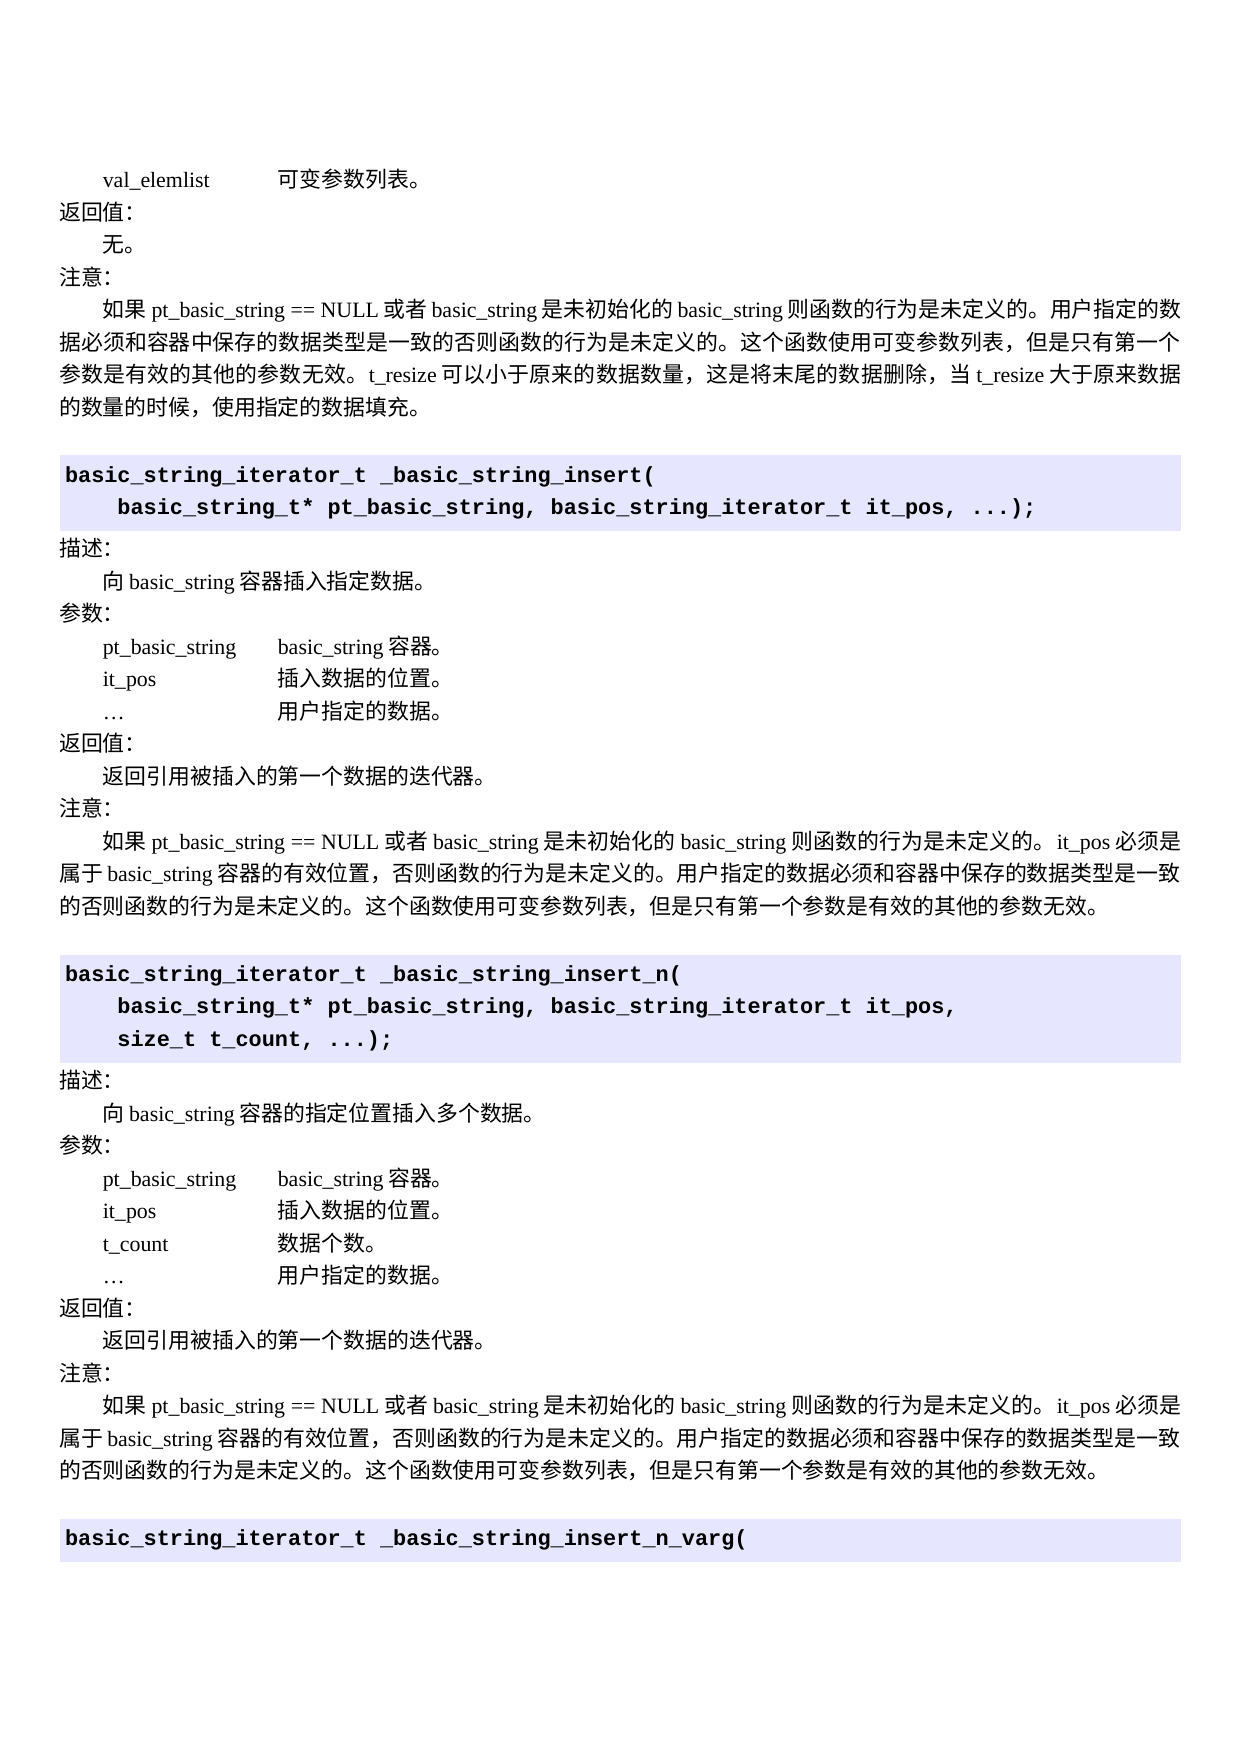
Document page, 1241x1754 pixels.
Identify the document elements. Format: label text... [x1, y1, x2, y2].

text 如果 pt_basic_string == NULL或者basic_string是未初始化的basic_string则函数的行为是未定义的。用户指定的数据必须和容器中保存的数据类型是一致的否则函数的行为是未定义的。这个函数使用可变参数列表，但是只有第一个参数是有效的其他的参数无效。t_resize可以小于原来的数据数量，这是将末尾的数据删除，当t_resize大于原来数据的数量的时候，使用指定的数据填充。 [59, 292, 1181, 422]
text 如果pt_basic_string == NULL或者basic_string是未初始化的basic_string则函数的行为是未定义的。it_pos必须是属于basic_string容器的有效位置，否则函数的行为是未定义的。用户指定的数据必须和容器中保存的数据类型是一致的否则函数的行为是未定义的。这个函数使用可变参数列表，但是只有第一个参数是有效的其他的参数无效。 [59, 1388, 1181, 1485]
text 描述： [59, 1064, 1181, 1095]
text it_pos 插入数据的位置。 [59, 661, 1181, 693]
text pt_basic_string basic_string容器。 [59, 1160, 1181, 1193]
table_header basic_string_iterator_t _basic_string_insert( basic_string_t* pt_basic_string, basic_string_iterator_t it_pos, ...); [60, 455, 1181, 531]
text 注意： [59, 259, 1181, 292]
text 如果pt_basic_string == NULL或者basic_string是未初始化的basic_string则函数的行为是未定义的。it_pos必须是属于basic_string容器的有效位置，否则函数的行为是未定义的。用户指定的数据必须和容器中保存的数据类型是一致的否则函数的行为是未定义的。这个函数使用可变参数列表，但是只有第一个参数是有效的其他的参数无效。 [59, 823, 1181, 921]
text 描述： [59, 532, 1181, 563]
text 注意： [59, 791, 1181, 823]
text … 用户指定的数据。 [59, 693, 1181, 726]
table_header basic_string_iterator_t _basic_string_insert_n_varg( [60, 1519, 1181, 1562]
text it_pos 插入数据的位置。 [59, 1193, 1181, 1225]
text 返回引用被插入的第一个数据的迭代器。 [59, 758, 1181, 791]
text t_count 数据个数。 [59, 1225, 1181, 1258]
text 返回值： [59, 1290, 1181, 1323]
text 返回值： [59, 194, 1181, 227]
text 向basic_string容器插入指定数据。 [59, 563, 1181, 596]
text pt_basic_string basic_string容器。 [59, 628, 1181, 661]
text 参数： [59, 1128, 1181, 1160]
text 无。 [59, 227, 1181, 259]
text 参数： [59, 596, 1181, 628]
text val_elemlist 可变参数列表。 [59, 162, 1181, 194]
text 注意： [59, 1355, 1181, 1388]
text … 用户指定的数据。 [59, 1258, 1181, 1290]
table_header basic_string_iterator_t _basic_string_insert_n( basic_string_t* pt_basic_string, basic_string_iterator_t it_pos, size_t t_count, ...); [60, 955, 1181, 1063]
text 返回引用被插入的第一个数据的迭代器。 [59, 1323, 1181, 1355]
text 返回值： [59, 726, 1181, 758]
text 向basic_string容器的指定位置插入多个数据。 [59, 1095, 1181, 1128]
